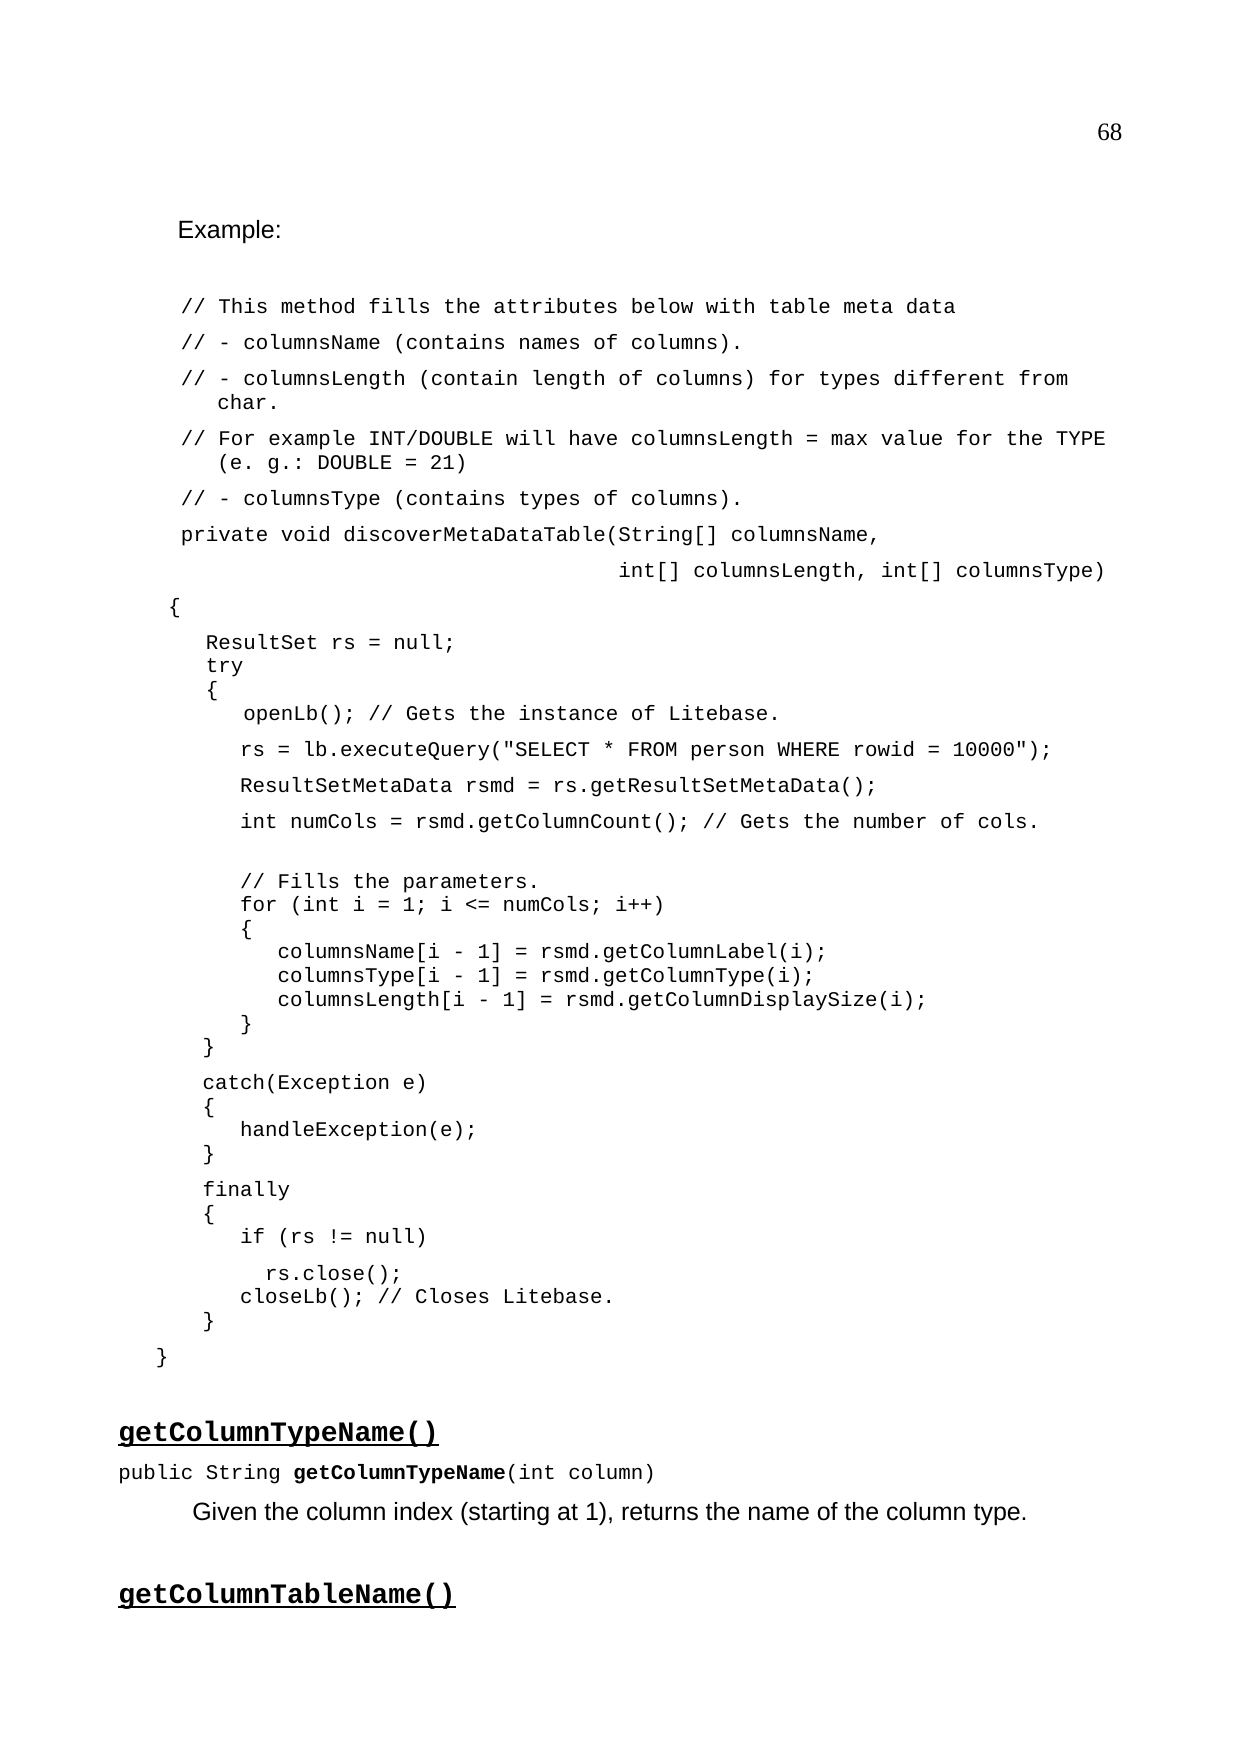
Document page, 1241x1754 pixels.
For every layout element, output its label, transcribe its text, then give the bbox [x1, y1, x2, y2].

text Given the column index (starting at 1), returns the name of the column type. [118, 1498, 1122, 1527]
text private void discoverMetaDataTable(String[] columnsName, [118, 524, 1122, 547]
text { [118, 596, 1122, 619]
text ResultSetMetaData rsmd = rs.getResultSetMetaData(); [177, 775, 1122, 798]
subtitle getColumnTableName() [118, 1580, 1122, 1612]
text int[] columnsLength, int[] columnsType) [118, 560, 1122, 583]
text finally { if (rs != null) [177, 1179, 1122, 1250]
text // This method fills the attributes below with table meta data [118, 296, 1122, 320]
text rs.close(); closeLb(); // Closes Litebase. } [177, 1262, 1122, 1333]
text rs = lb.executeQuery("SELECT * FROM person WHERE rowid = 10000"); [177, 739, 1122, 762]
text // Fills the parameters. for (int i = 1; i <= numCols; i++) { columnsName[i - 1] = rsmd.getColumnLabel(i); columnsType[i - 1] = rsmd.getColumnType(i); columnsLength[i - 1] = rsmd.getColumnDisplaySize(i); } } [177, 871, 1122, 1060]
text Example: [118, 216, 1122, 243]
text int numCols = rsmd.getColumnCount(); // Gets the number of cols. [177, 811, 1122, 858]
subtitle getColumnTypeName() [118, 1418, 1122, 1450]
text // - columnsLength (contain length of columns) for types different from char. [118, 368, 1122, 416]
text catch(Exception e) { handleException(e); } [177, 1072, 1122, 1167]
text ResultSet rs = null; try { openLb(); // Gets the instance of Litebase. [118, 632, 1122, 726]
text // - columnsName (contains names of columns). [118, 332, 1122, 356]
text public String getColumnTypeName(int column) [118, 1462, 1122, 1486]
text // For example INT/DOUBLE will have columnsLength = max value for the TYPE (e. g.: DOUBLE = 21) [118, 428, 1122, 475]
text // - columnsType (contains types of columns). [118, 488, 1122, 511]
text } [118, 1346, 1122, 1369]
